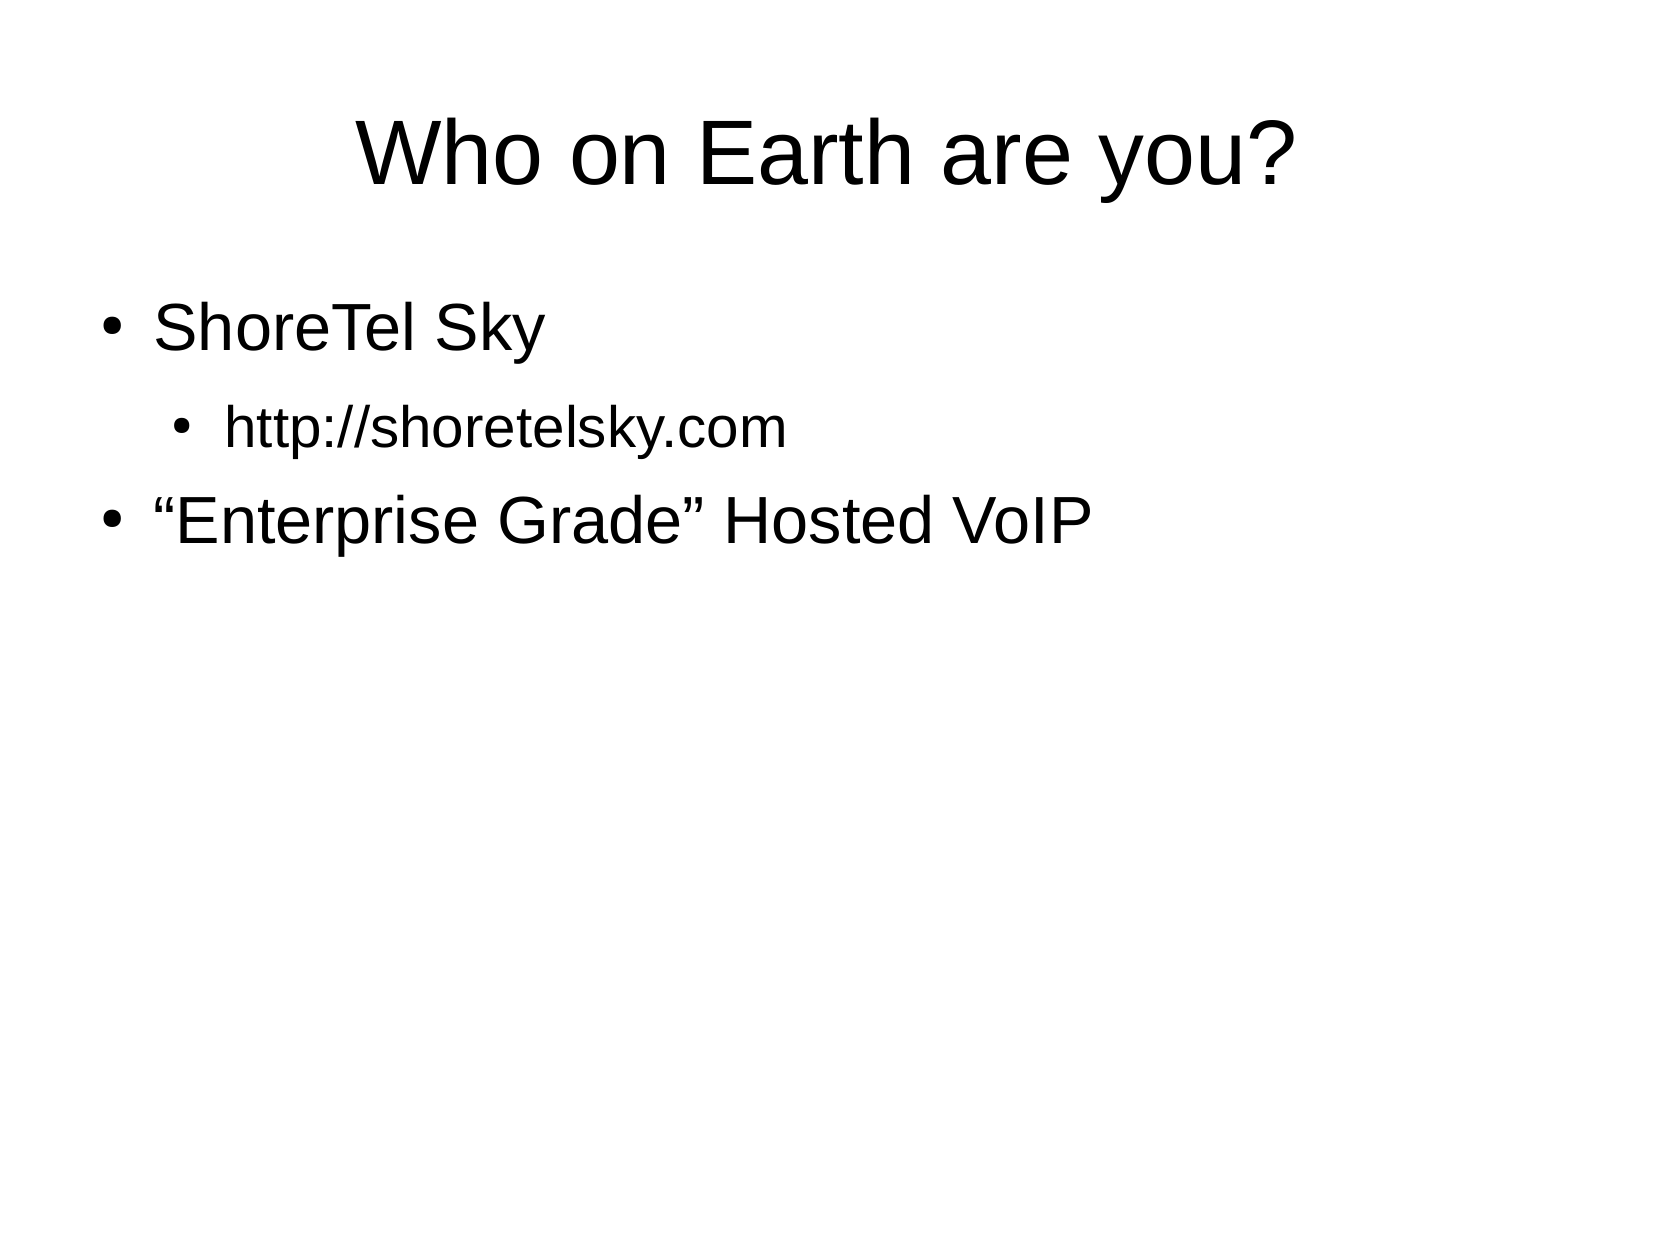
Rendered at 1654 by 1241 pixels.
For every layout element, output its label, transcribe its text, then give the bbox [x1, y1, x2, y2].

title Who on Earth are you? [82, 56, 1571, 250]
list ShoreTel Sky http://shoretelsky.com “Enterprise Grade” Hosted VoIP [82, 290, 1571, 1109]
